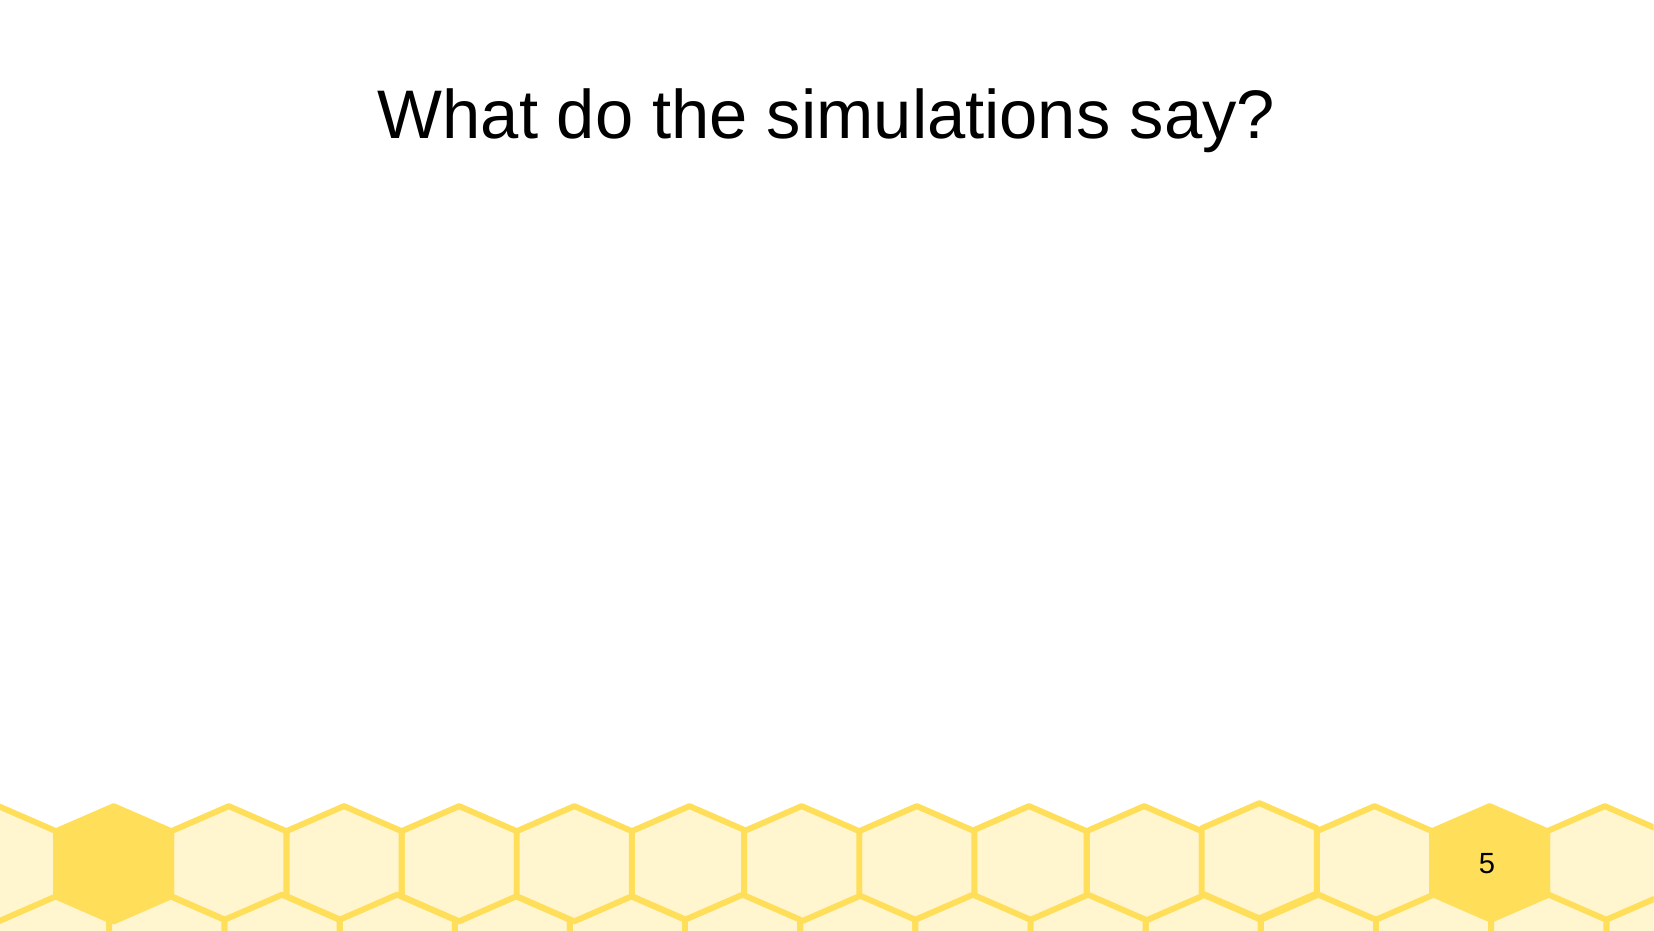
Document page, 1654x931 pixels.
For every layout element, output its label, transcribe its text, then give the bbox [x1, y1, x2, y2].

title What do the simulations say? [82, 37, 1571, 193]
